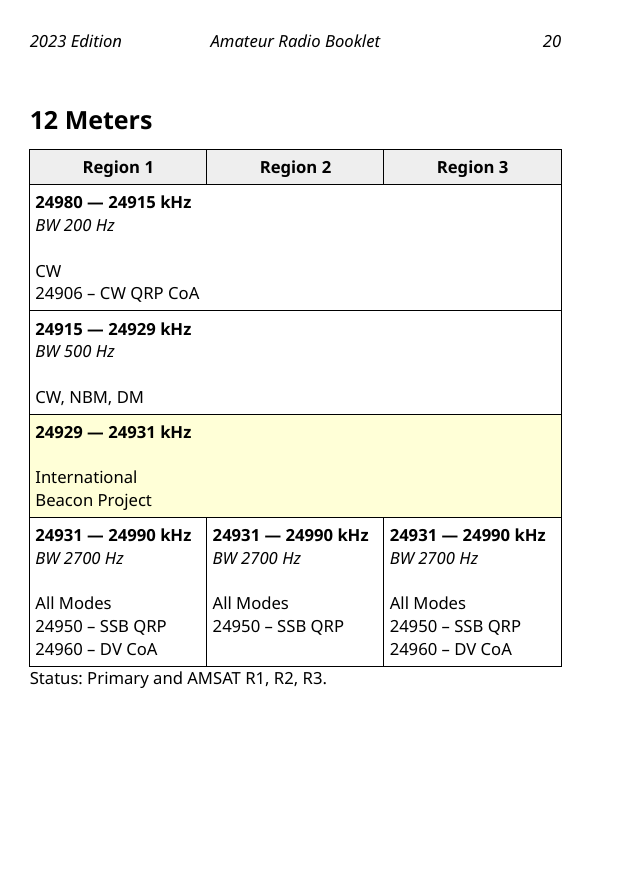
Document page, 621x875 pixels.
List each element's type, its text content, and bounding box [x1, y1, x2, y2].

table_cell 24931 — 24990 kHz BW 2700 Hz All Modes 24950 – SSB QRP [207, 518, 383, 666]
table_header Region 3 [384, 150, 561, 184]
table_cell 24915 — 24929 kHz BW 500 Hz CW, NBM, DM [30, 311, 561, 414]
text Status: Primary and AMSAT R1, R2, R3. [29, 667, 561, 689]
subtitle 12 Meters [29, 102, 561, 137]
table_cell 24931 — 24990 kHz BW 2700 Hz All Modes 24950 – SSB QRP 24960 – DV CoA [384, 518, 561, 666]
table_cell 24931 — 24990 kHz BW 2700 Hz All Modes 24950 – SSB QRP 24960 – DV CoA [30, 518, 206, 666]
table_cell 24929 — 24931 kHz International Beacon Project [30, 415, 561, 517]
table_header Region 1 [30, 150, 206, 184]
table_header Region 2 [207, 150, 383, 184]
table_cell 24980 — 24915 kHz BW 200 Hz CW 24906 – CW QRP CoA [30, 185, 561, 310]
